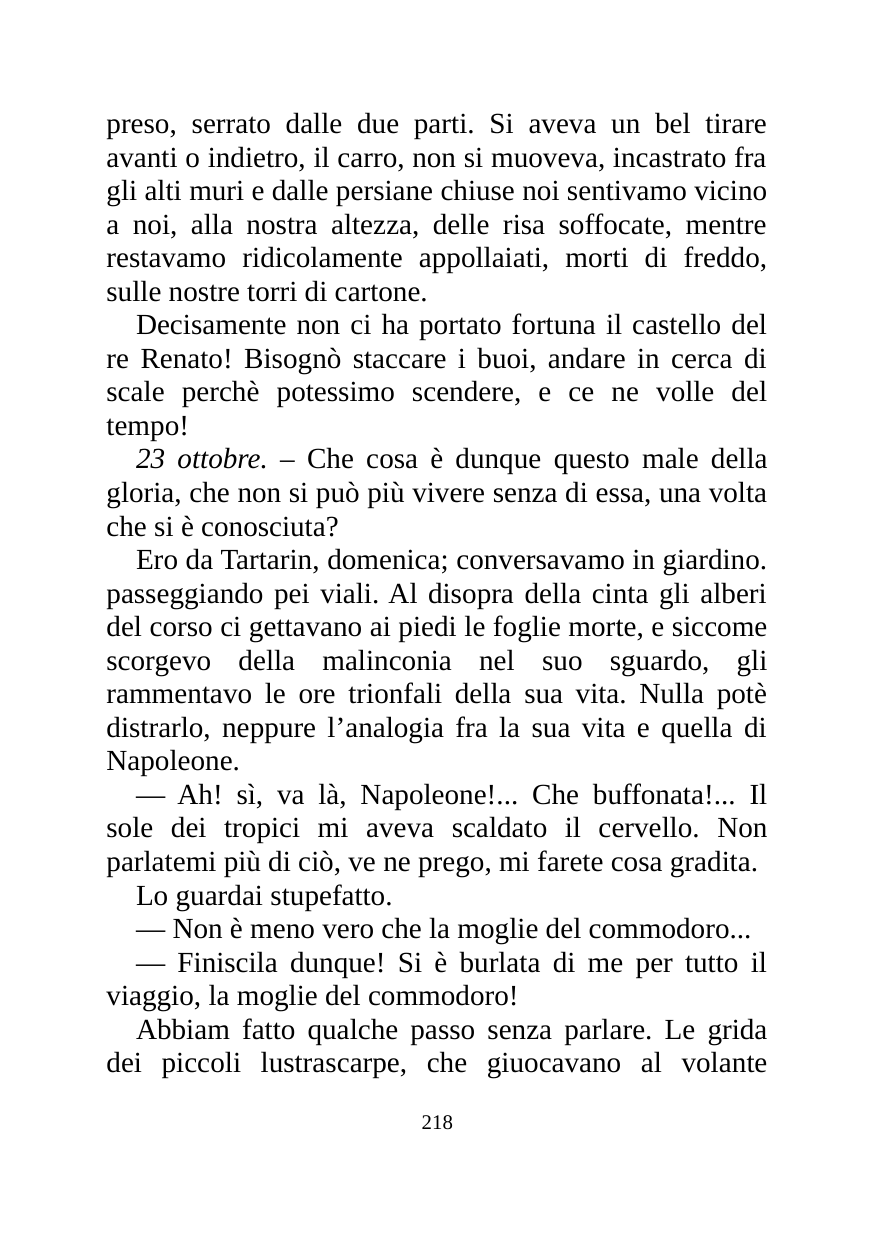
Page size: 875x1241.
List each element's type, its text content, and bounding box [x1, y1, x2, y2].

text preso, serrato dalle due parti. Si aveva un bel tirare avanti o indietro, il carro, non si muoveva, incastrato fra gli alti muri e dalle persiane chiuse noi sentivamo vicino a noi, alla nostra altezza, delle risa soffocate, mentre restavamo ridicolamente appollaiati, morti di freddo, sulle nostre torri di cartone. [106, 106, 768, 307]
text — Non è meno vero che la moglie del commodoro... [106, 911, 768, 945]
text 23 ottobre. – Che cosa è dunque questo male della gloria, che non si può più vivere senza di essa, una volta che si è conosciuta? [106, 442, 768, 542]
text Abbiam fatto qualche passo senza parlare. Le grida dei piccoli lustrascarpe, che giuocavano al volante [106, 1012, 768, 1079]
text — Ah! sì, va là, Napoleone!... Che buffonata!... Il sole dei tropici mi aveva scaldato il cervello. Non parlatemi più di ciò, ve ne prego, mi farete cosa gradita. [106, 777, 768, 878]
text Lo guardai stupefatto. [106, 878, 768, 911]
text — Finiscila dunque! Si è burlata di me per tutto il viaggio, la moglie del commodoro! [106, 945, 768, 1012]
text Ero da Tartarin, domenica; conversavamo in giardino. passeggiando pei viali. Al disopra della cinta gli alberi del corso ci gettavano ai piedi le foglie morte, e siccome scorgevo della malinconia nel suo sguardo, gli rammentavo le ore trionfali della sua vita. Nulla potè distrarlo, neppure l’analogia fra la sua vita e quella di Napoleone. [106, 542, 768, 777]
text Decisamente non ci ha portato fortuna il castello del re Renato! Bisognò staccare i buoi, andare in cerca di scale perchè potessimo scendere, e ce ne volle del tempo! [106, 307, 768, 442]
